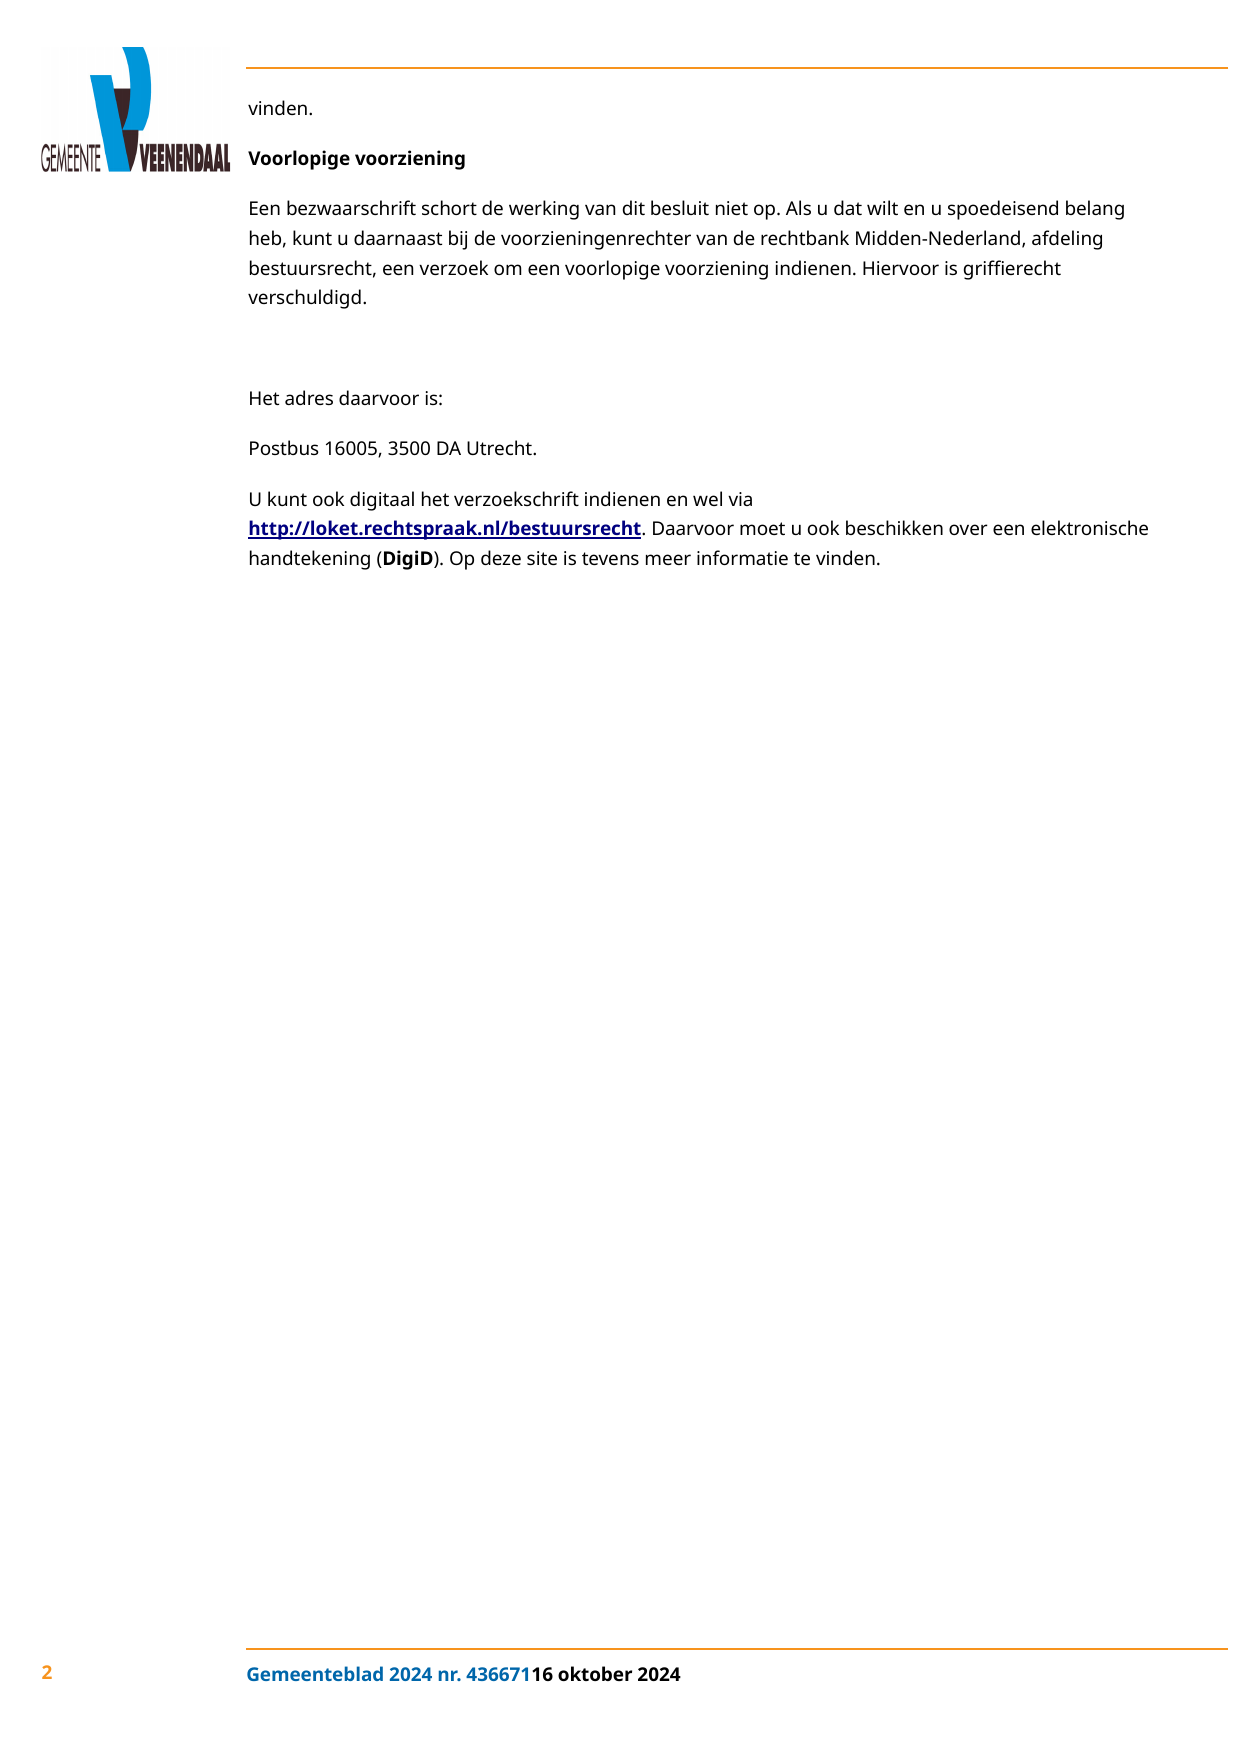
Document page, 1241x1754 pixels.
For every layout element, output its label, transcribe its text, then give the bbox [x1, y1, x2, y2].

text Het adres daarvoor is: [248, 385, 1152, 411]
picture [123, 47, 231, 172]
text Een bezwaarschrift schort de werking van dit besluit niet op. Als u dat wilt en u spoedeisend belang heb, kunt u daarnaast bij de voorzieningenrechter van de rechtbank Midden-Nederland, afdeling bestuursrecht, een verzoek om een voorlopige voorziening indienen. Hiervoor is griffierecht verschuldigd. [248, 196, 1152, 310]
text Voorlopige voorziening [248, 145, 1152, 171]
text U kunt ook digitaal het verzoekschrift indienen en wel via http://loket.rechtspraak.nl/bestuursrecht. Daarvoor moet u ook beschikken over een elektronische handtekening (DigiD). Op deze site is tevens meer informatie te vinden. [248, 486, 1152, 571]
picture [41, 47, 130, 172]
text Postbus 16005, 3500 DA Utrecht. [248, 436, 1152, 461]
text vinden. [248, 95, 1152, 121]
